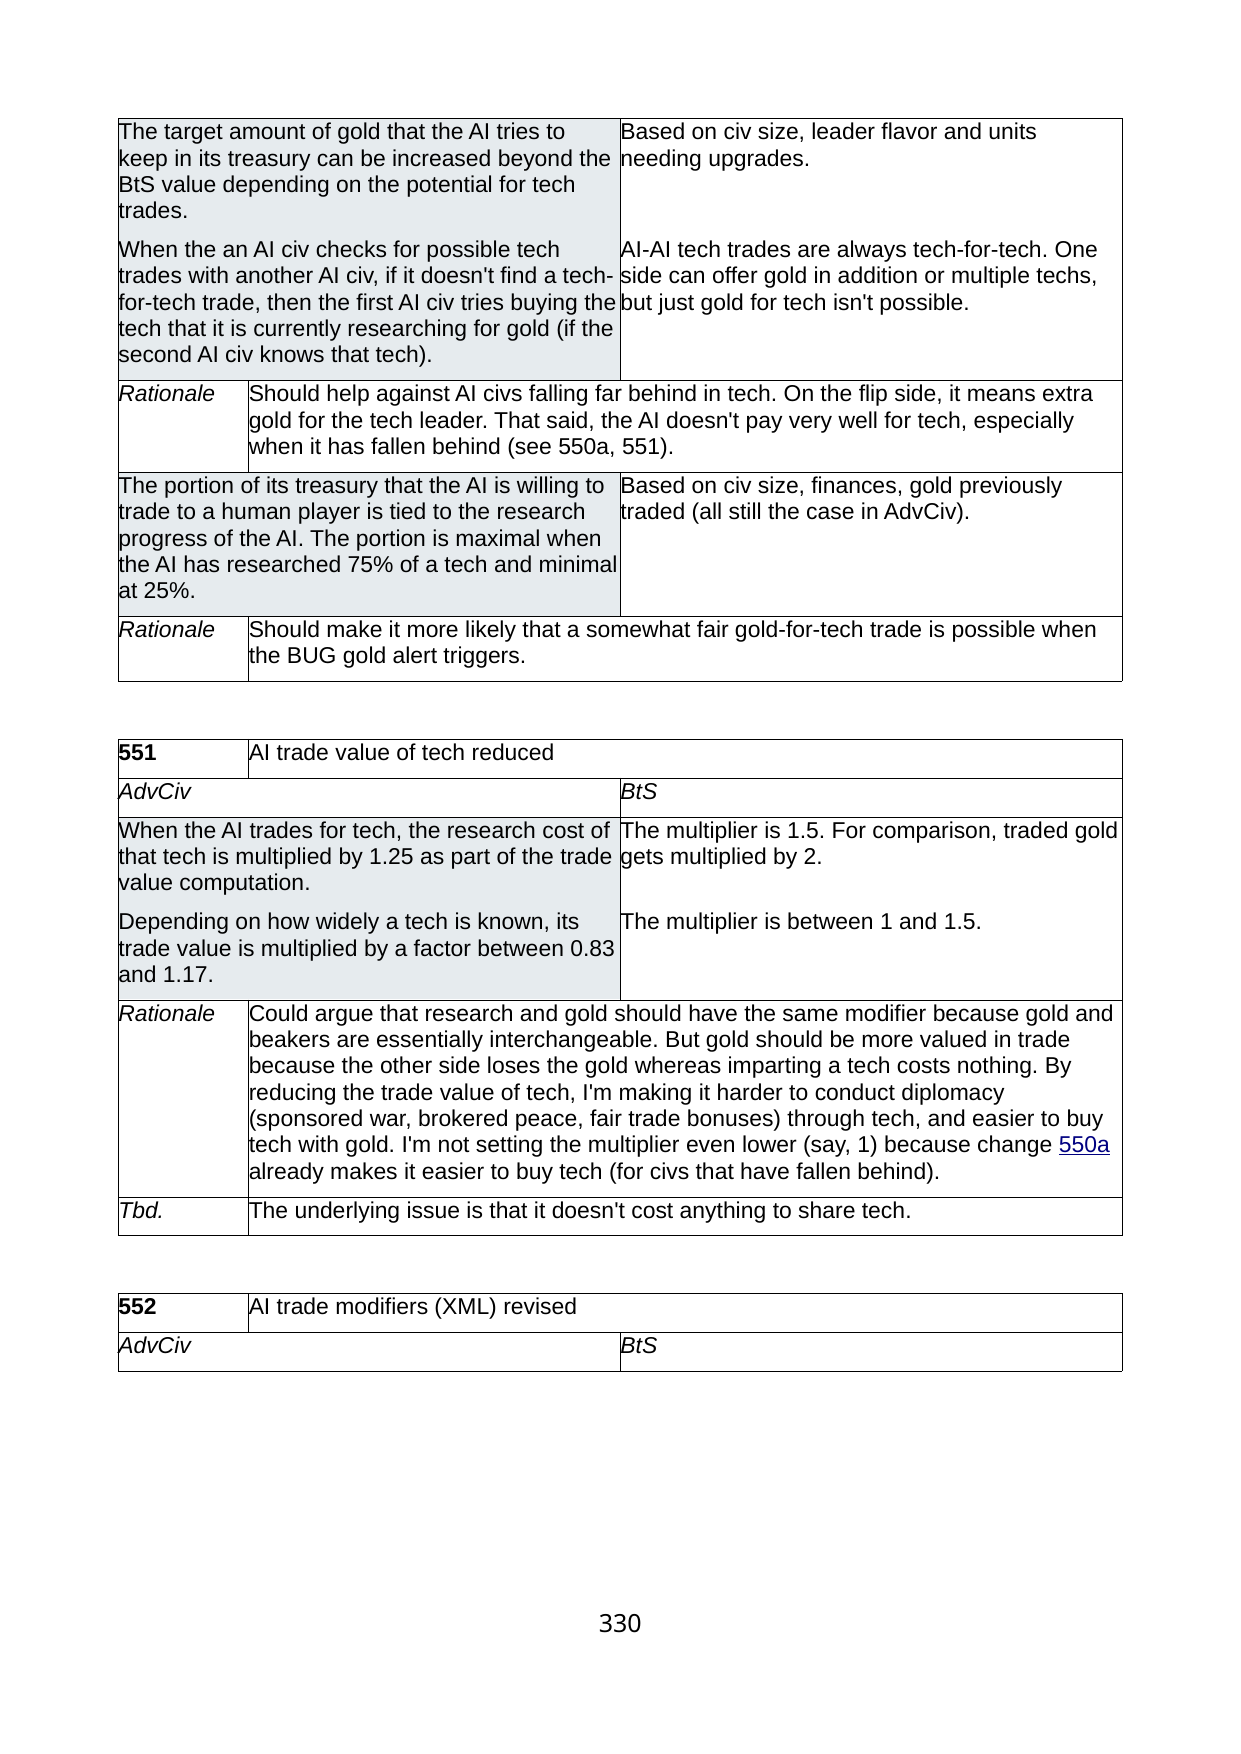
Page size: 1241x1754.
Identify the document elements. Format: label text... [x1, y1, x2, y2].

table_cell When the AI trades for tech, the research cost of that tech is multiplied by 1.25 as part of the trade value computation. Depending on how widely a tech is known, its trade value is multiplied by a factor between 0.83 and 1.17. [119, 818, 620, 999]
table_cell Based on civ size, leader flavor and units needing upgrades. AI-AI tech trades are always tech-for-tech. One side can offer gold in addition or multiple techs, but just gold for tech isn't possible. [621, 119, 1122, 380]
table_cell BtS [621, 1333, 1122, 1371]
table_cell Could argue that research and gold should have the same modifier because gold and beakers are essentially interchangeable. But gold should be more valued in trade because the other side loses the gold whereas imparting a tech costs nothing. By reducing the trade value of tech, I'm making it harder to conduct diplomacy (sponsored war, brokered peace, fair trade bonuses) through tech, and easier to buy tech with gold. I'm not setting the multiplier even lower (say, 1) because change 550a already makes it easier to buy tech (for civs that have fallen behind). [249, 1001, 1122, 1197]
table_cell Rationale [119, 1001, 248, 1197]
table_cell BtS [621, 779, 1122, 817]
table_cell Tbd. [119, 1198, 248, 1235]
table_cell AdvCiv [119, 779, 620, 817]
table_cell Rationale [119, 617, 248, 681]
table_header 552 [119, 1294, 248, 1332]
table_cell Should make it more likely that a somewhat fair gold-for-tech trade is possible when the BUG gold alert triggers. [249, 617, 1122, 681]
table_cell Should help against AI civs falling far behind in tech. On the flip side, it means extra gold for the tech leader. That said, the AI doesn't pay very well for tech, especially when it has fallen behind (see 550a, 551). [249, 381, 1122, 472]
table_cell AdvCiv [119, 1333, 620, 1371]
table_cell The underlying issue is that it doesn't cost anything to share tech. [249, 1198, 1122, 1235]
table_cell Rationale [119, 381, 248, 472]
table_cell The target amount of gold that the AI tries to keep in its treasury can be increased beyond the BtS value depending on the potential for tech trades. When the an AI civ checks for possible tech trades with another AI civ, if it doesn't find a tech-for-tech trade, then the first AI civ tries buying the tech that it is currently researching for gold (if the second AI civ knows that tech). [119, 119, 620, 380]
table_cell The multiplier is 1.5. For comparison, traded gold gets multiplied by 2. The multiplier is between 1 and 1.5. [621, 818, 1122, 999]
table_cell Based on civ size, finances, gold previously traded (all still the case in AdvCiv). [621, 473, 1122, 616]
table_header 551 [119, 740, 248, 778]
table_header AI trade modifiers (XML) revised [249, 1294, 1122, 1332]
table_header AI trade value of tech reduced [249, 740, 1122, 778]
table_cell The portion of its treasury that the AI is willing to trade to a human player is tied to the research progress of the AI. The portion is maximal when the AI has researched 75% of a tech and minimal at 25%. [119, 473, 620, 616]
